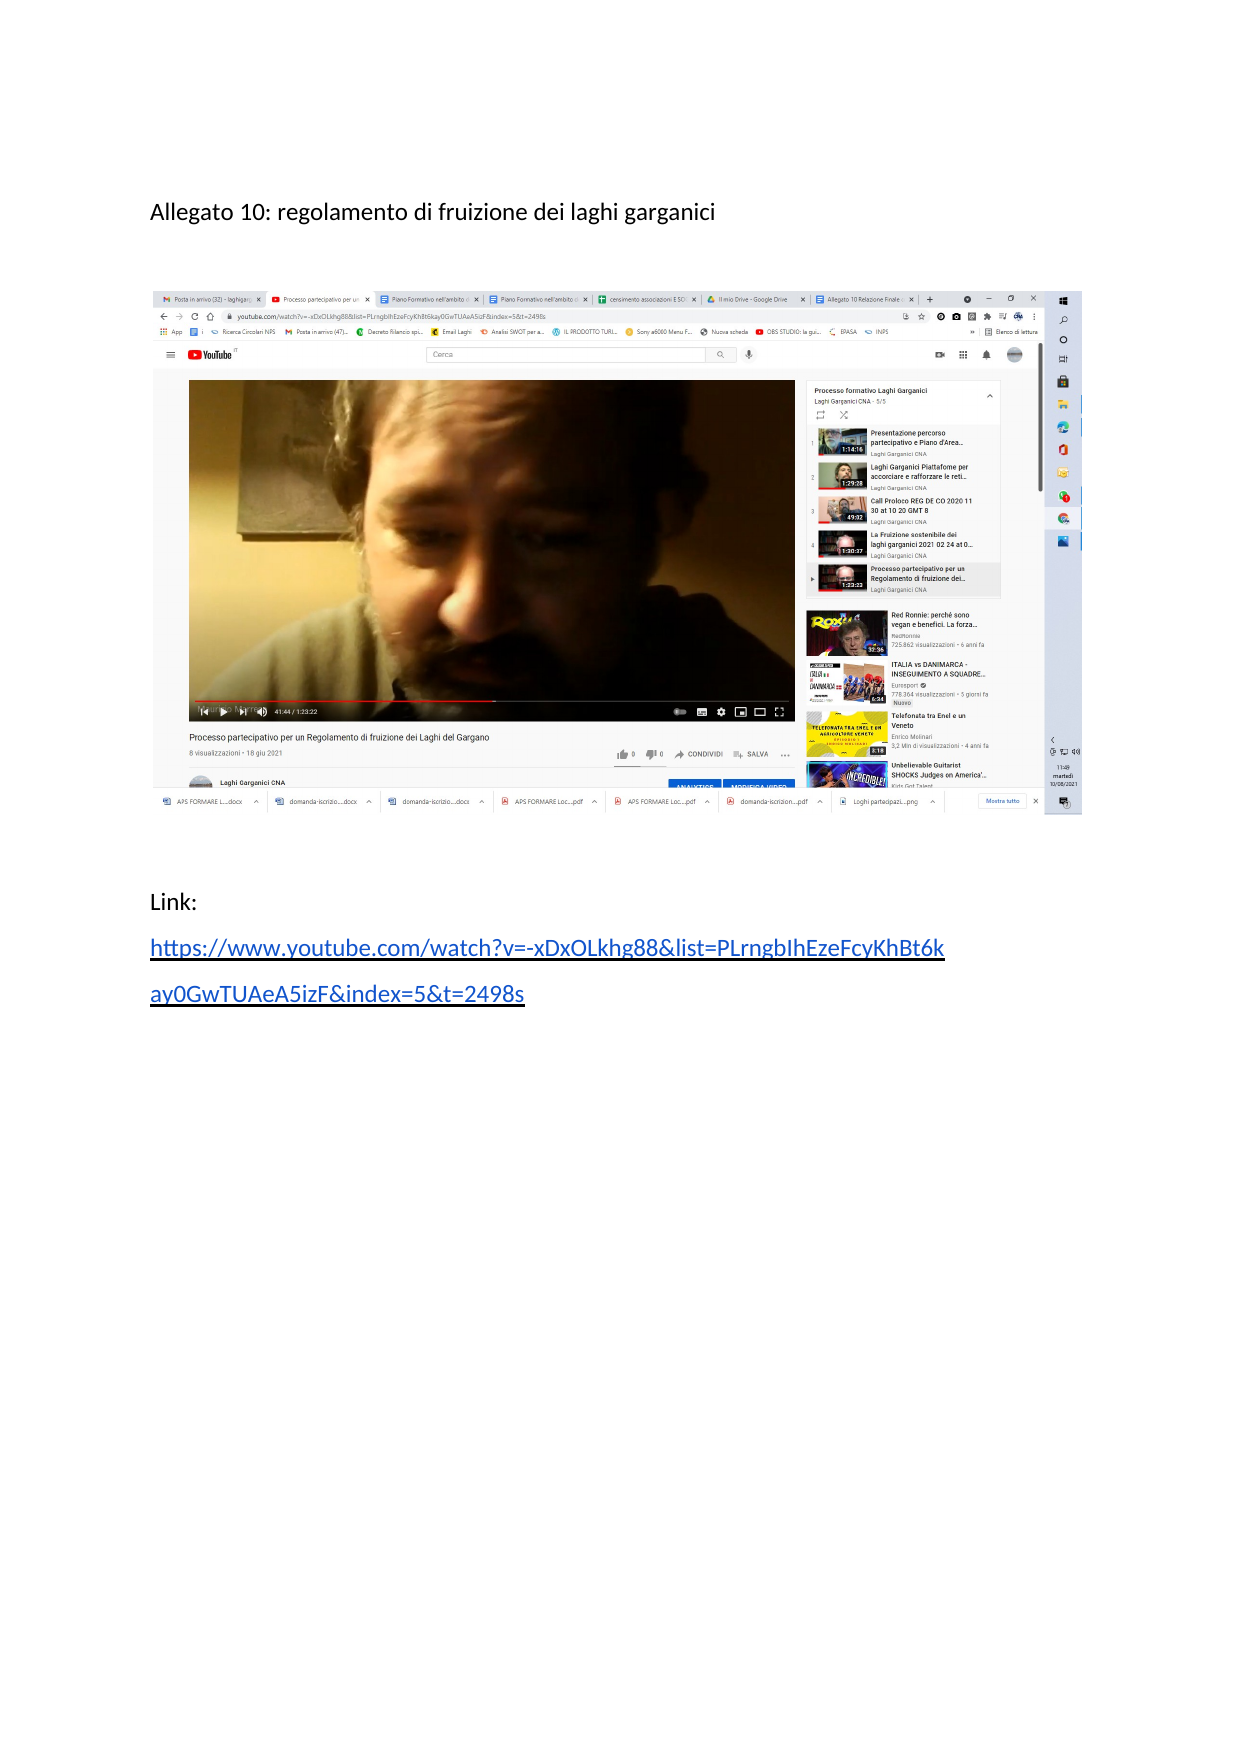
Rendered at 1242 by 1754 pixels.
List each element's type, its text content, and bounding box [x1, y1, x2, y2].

text https://www.youtube.com/watch?v=-xDxOLkhg88&list=PLrngbIhEzeFcyKhBt6k ay0GwTUAeA5izF&index=5&t=2498s [150, 932, 947, 1008]
text Link: [150, 886, 1242, 917]
picture [153, 291, 1082, 815]
text Allegato 10: regolamento di fruizione dei laghi garganici [150, 197, 1242, 227]
